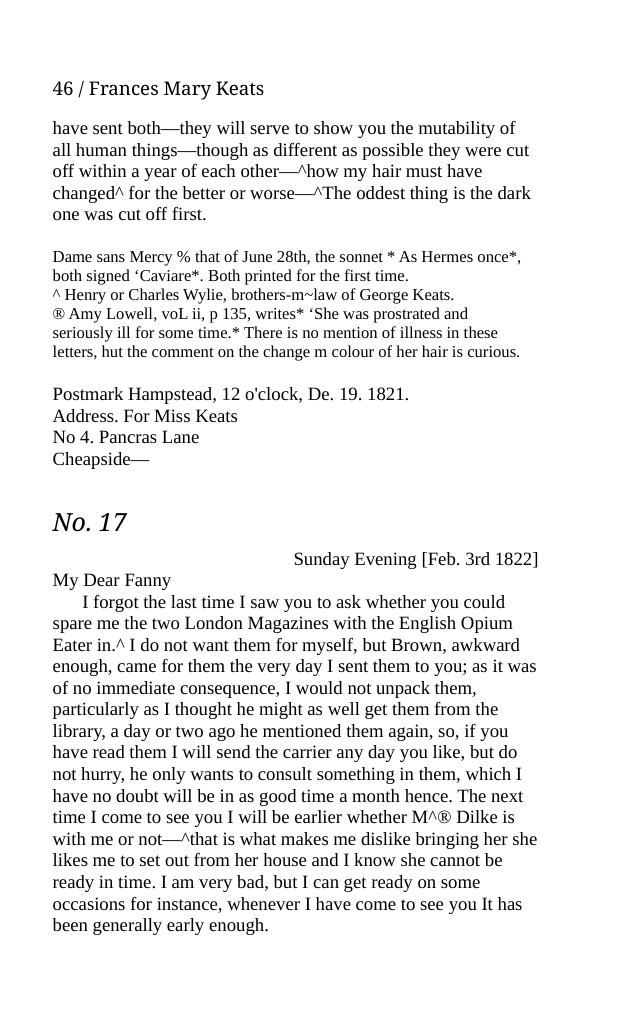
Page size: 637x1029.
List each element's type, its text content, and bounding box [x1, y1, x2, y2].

text Address. For Miss Keats [52, 404, 538, 426]
text Cheapside— [52, 448, 538, 469]
subtitle No. 17 [52, 504, 538, 538]
text I forgot the last time I saw you to ask whether you could spare me the two London Magazines with the English Opium Eater in.^ I do not want them for myself, but Brown, awkward enough, came for them the very day I sent them to you; as it was of no immediate consequence, I would not unpack them, particularly as I thought he might as well get them from the library, a day or two ago he mentioned them again, so, if you have read them I will send the carrier any day you like, but do not hurry, he only wants to consult something in them, which I have no doubt will be in as good time a month hence. The next time I come to see you I will be earlier whether M^® Dilke is with me or not—^that is what makes me dislike bringing her she likes me to set out from her house and I know she cannot be ready in time. I am very bad, but I can get ready on some occasions for instance, whenever I have come to see you It has been generally early enough. [52, 591, 538, 936]
text Sunday Evening [Feb. 3rd 1822] [52, 547, 538, 569]
text seriously ill for some time.* There is no mention of illness in these letters, hut the comment on the change m colour of her hair is curious. [52, 323, 538, 361]
text have sent both—they will serve to show you the mutability of all human things—though as different as possible they were cut off within a year of each other—^how my hair must have changed^ for the better or worse—^The oddest thing is the dark one was cut off first. [52, 117, 538, 225]
text ^ Henry or Charles Wylie, brothers-m~law of George Keats. [52, 285, 538, 304]
text Dame sans Mercy % that of June 28th, the sonnet * As Hermes once*, both signed ‘Caviare*. Both printed for the first time. [52, 246, 538, 285]
text My Dear Fanny [52, 569, 538, 591]
text No 4. Pancras Lane [52, 426, 538, 448]
text ® Amy Lowell, voL ii, p 135, writes* ‘She was prostrated and [52, 304, 538, 323]
text Postmark Hampstead, 12 o'clock, De. 19. 1821. [52, 383, 538, 404]
